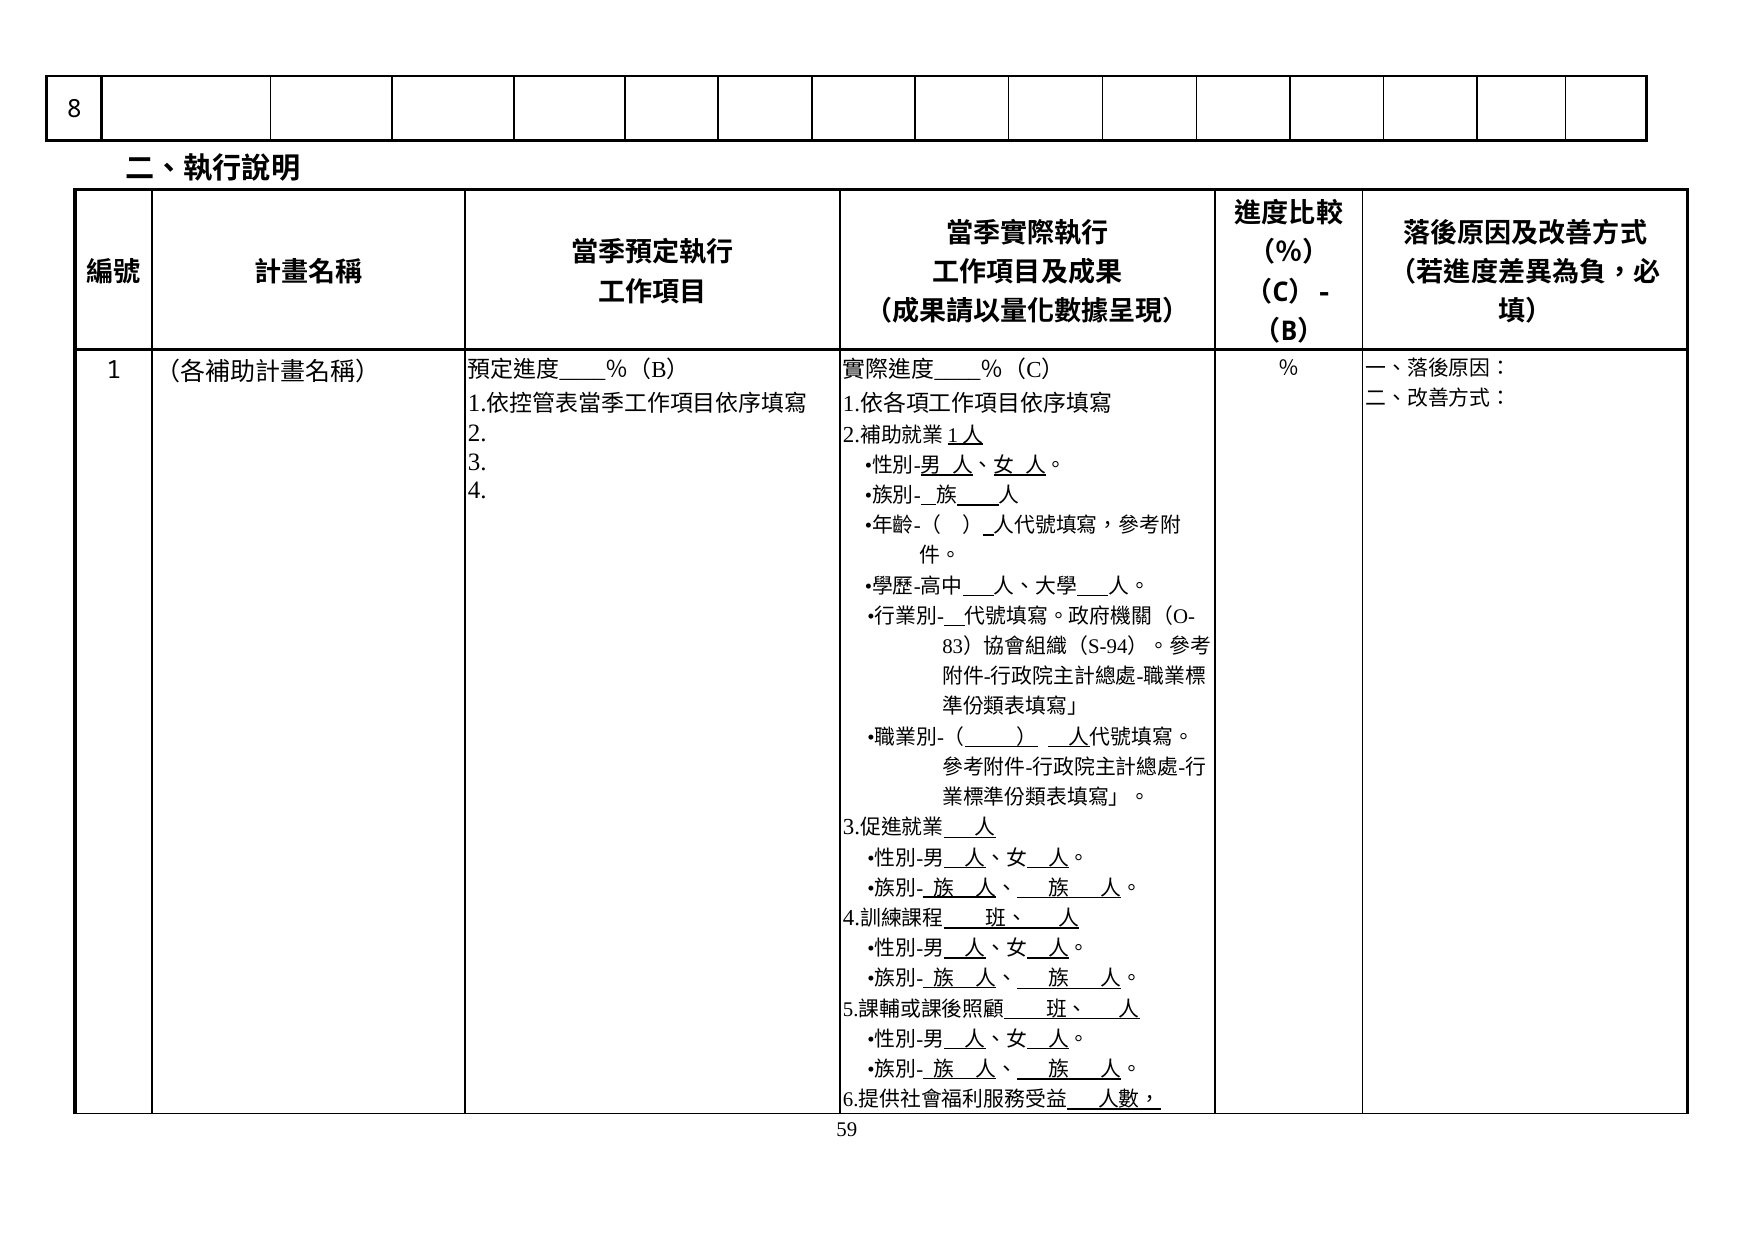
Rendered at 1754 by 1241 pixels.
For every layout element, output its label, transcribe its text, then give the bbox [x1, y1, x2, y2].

table_cell [1103, 77, 1196, 139]
table_cell 8 [48, 77, 100, 139]
table_cell [393, 77, 513, 139]
table_header 落後原因及改善方式 （若進度差異為負，必填） [1363, 191, 1686, 348]
table_cell [916, 77, 1008, 139]
table_cell 實際進度____％（C） 1.依各項工作項目依序填寫 2.補助就業1人 •性別-男 人、女 人。 •族別- 族 人 •年齡-（ ） 人代號填寫，參考附件。 •學歷-高中 人、大學 人。 •行業別- 代號填寫。政府機關（O-83）協會組織（S-94）。參考附件-行政院主計總處-職業標準份類表填寫」 •職業別-（ ） 人代號填寫。參考附件-行政院主計總處-行業標準份類表填寫」。 3.促進就業 人 •性別-男 人、女 人。 •族別- 族 人、 族 人。 4.訓練課程 班、 人 •性別-男 人、女 人。 •族別- 族 人、 族 人。 5.課輔或課後照顧 班、 人 •性別-男 人、女 人。 •族別- 族 人、 族 人。 6.提供社會福利服務受益 人數， [841, 351, 1214, 1113]
table_cell 一、落後原因： 二、改善方式： [1363, 351, 1686, 1113]
table_cell ％ [1216, 351, 1362, 1113]
text 二、執行說明 [125, 142, 1618, 188]
table_cell [103, 77, 270, 139]
table_cell [515, 77, 624, 139]
table_cell （各補助計畫名稱） [153, 351, 464, 1113]
table_header 當季實際執行 工作項目及成果 （成果請以量化數據呈現） [841, 191, 1214, 348]
table_cell 1 [77, 351, 151, 1113]
table_cell [1197, 77, 1289, 139]
table_header 當季預定執行 工作項目 [466, 191, 839, 348]
table_cell [271, 77, 391, 139]
table_cell [813, 77, 914, 139]
table_cell [1009, 77, 1102, 139]
table_header 計畫名稱 [153, 191, 464, 348]
table_cell [1384, 77, 1476, 139]
table_cell [1291, 77, 1383, 139]
table_cell [719, 77, 811, 139]
table_header 編號 [77, 191, 151, 348]
table_cell [1566, 77, 1645, 139]
table_cell [626, 77, 717, 139]
table_cell 預定進度____％（B） 1.依控管表當季工作項目依序填寫 2. 3. 4. [466, 351, 839, 1113]
table_header 進度比較 （％）（C）-（B） [1216, 191, 1362, 348]
table_cell [1478, 77, 1565, 139]
